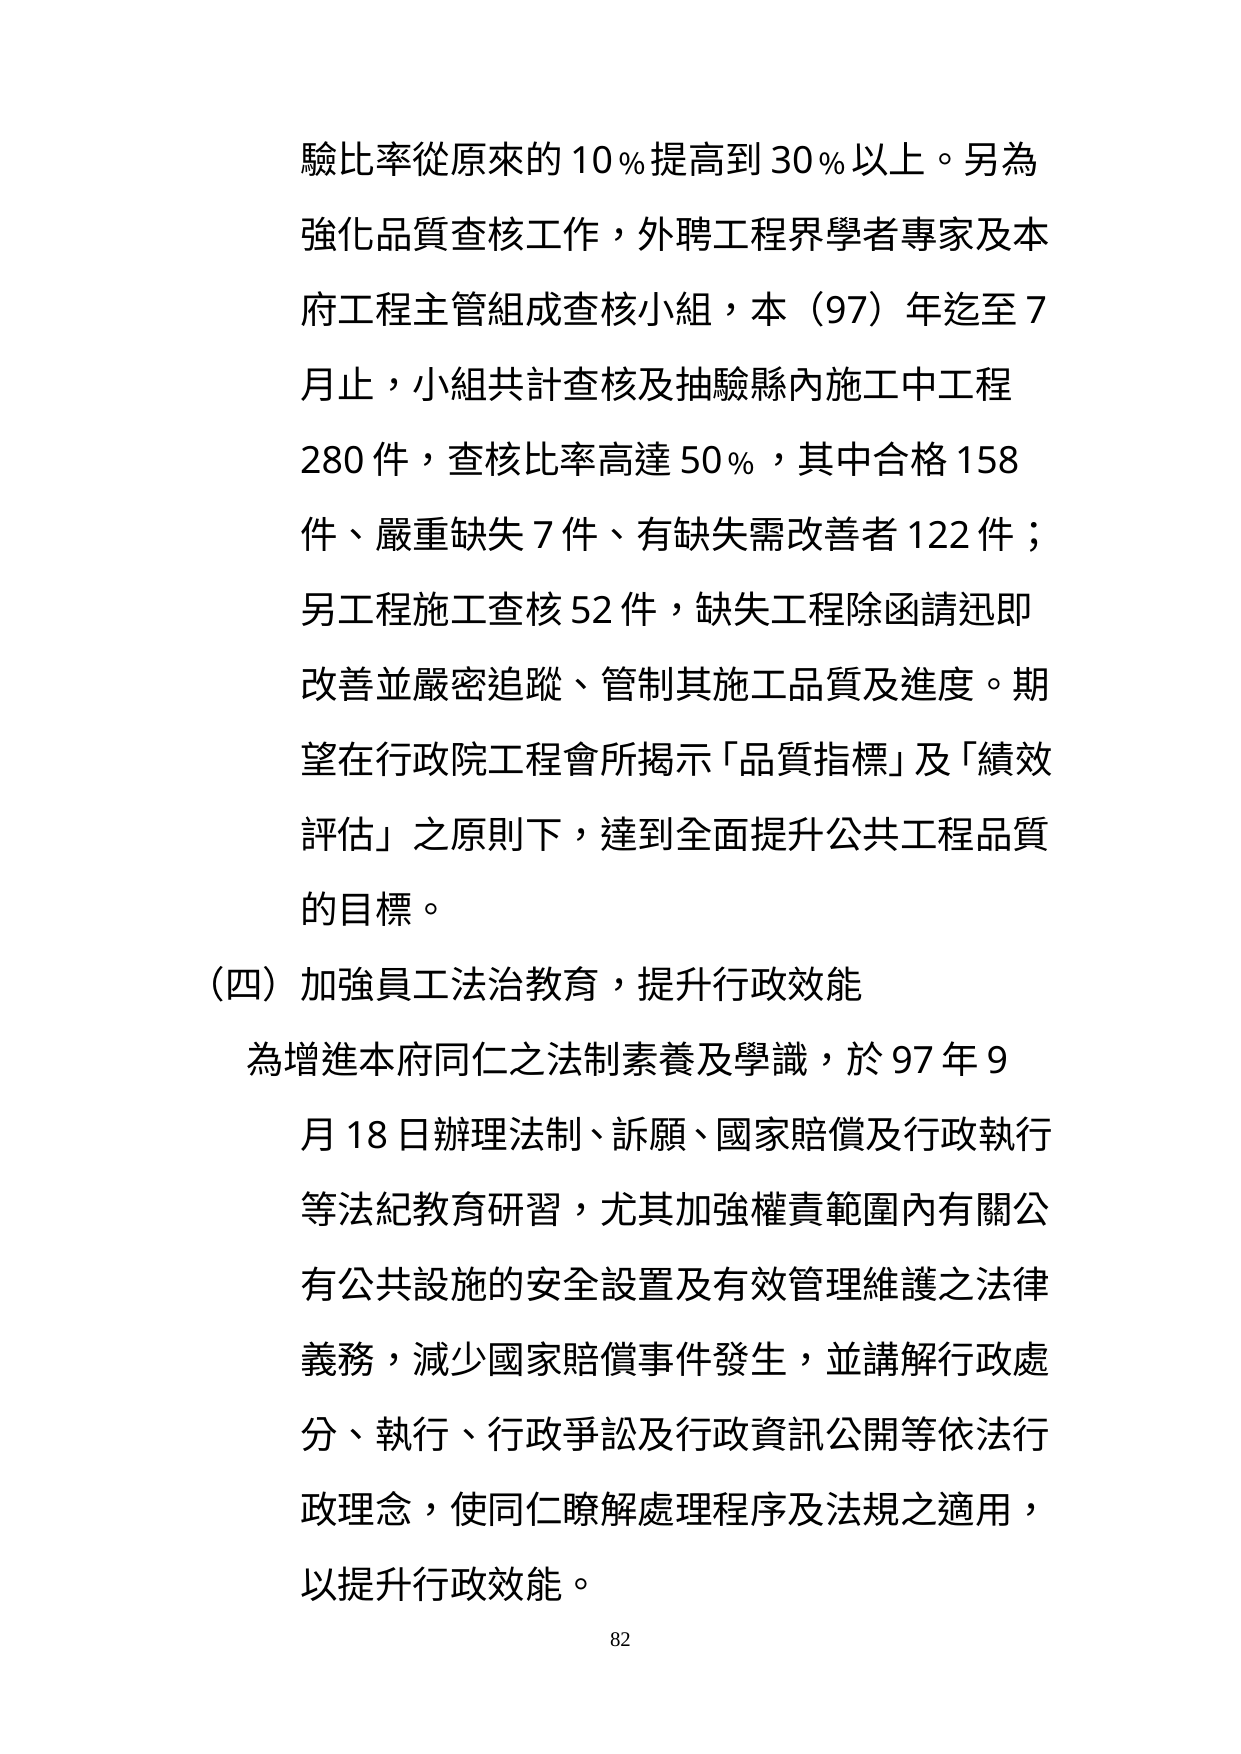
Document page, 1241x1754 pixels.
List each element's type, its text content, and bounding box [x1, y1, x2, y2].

text 為增進本府同仁之法制素養及學識，於97年9月18日辦理法制、訴願、國家賠償及行政執行等法紀教育研習，尤其加強權責範圍內有關公有公共設施的安全設置及有效管理維護之法律義務，減少國家賠償事件發生，並講解行政處分、執行、行政爭訟及行政資訊公開等依法行政理念，使同仁瞭解處理程序及法規之適用，以提升行政效能。 [187, 1020, 1053, 1620]
text （四）加強員工法治教育，提升行政效能 [187, 945, 1053, 1020]
text 驗比率從原來的10﹪提高到30﹪以上。另為強化品質查核工作，外聘工程界學者專家及本府工程主管組成查核小組，本（97）年迄至7月止，小組共計查核及抽驗縣內施工中工程280件，查核比率高達50﹪，其中合格158件、嚴重缺失7件、有缺失需改善者122件；另工程施工查核52件，缺失工程除函請迅即改善並嚴密追蹤、管制其施工品質及進度。期望在行政院工程會所揭示「品質指標」及「績效評估」之原則下，達到全面提升公共工程品質的目標。 [187, 120, 1053, 945]
